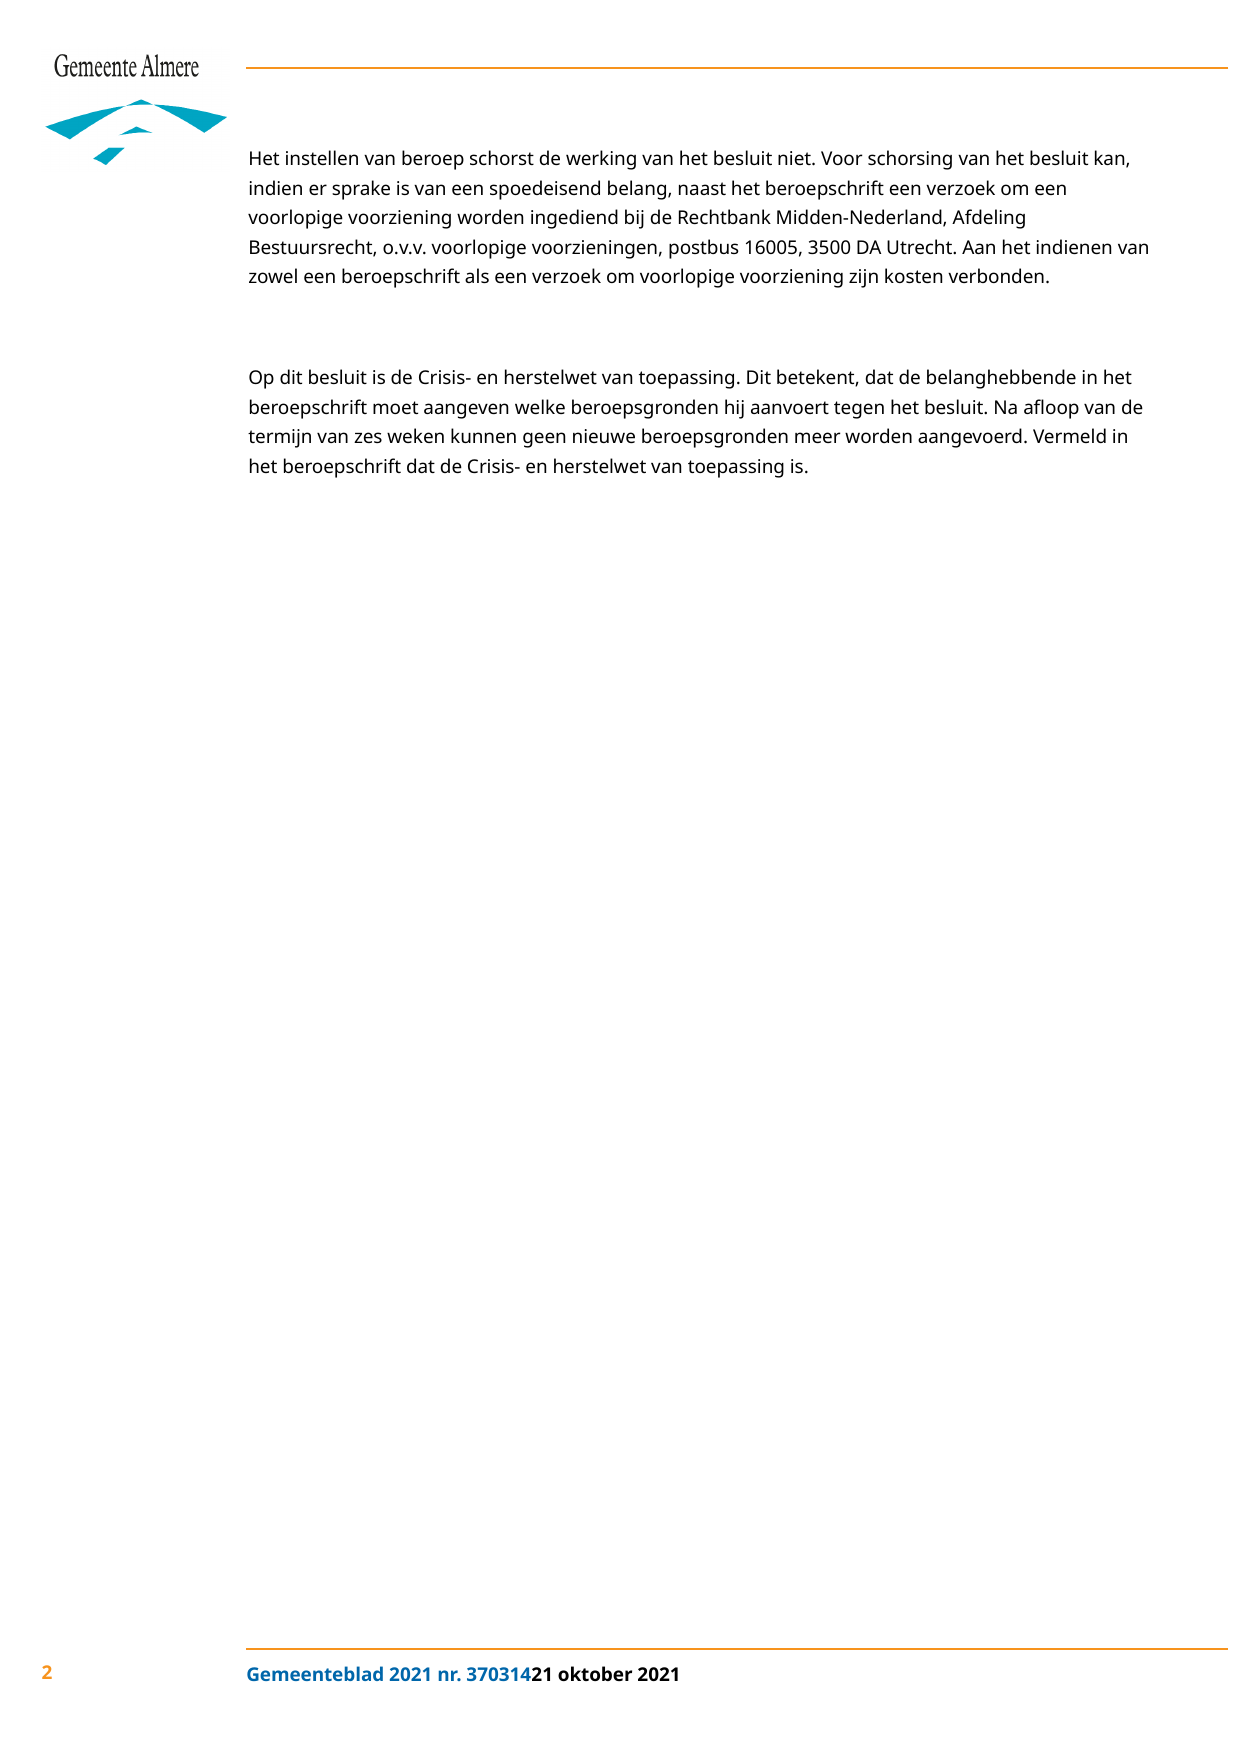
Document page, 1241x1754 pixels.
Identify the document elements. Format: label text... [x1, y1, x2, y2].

picture [41, 47, 231, 172]
text Op dit besluit is de Crisis- en herstelwet van toepassing. Dit betekent, dat de belanghebbende in het beroepschrift moet aangeven welke beroepsgronden hij aanvoert tegen het besluit. Na afloop van de termijn van zes weken kunnen geen nieuwe beroepsgronden meer worden aangevoerd. Vermeld in het beroepschrift dat de Crisis- en herstelwet van toepassing is. [248, 364, 1152, 479]
text Het instellen van beroep schorst de werking van het besluit niet. Voor schorsing van het besluit kan, indien er sprake is van een spoedeisend belang, naast het beroepschrift een verzoek om een voorlopige voorziening worden ingediend bij de Rechtbank Midden-Nederland, Afdeling Bestuursrecht, o.v.v. voorlopige voorzieningen, postbus 16005, 3500 DA Utrecht. Aan het indienen van zowel een beroepschrift als een verzoek om voorlopige voorziening zijn kosten verbonden. [248, 145, 1152, 289]
